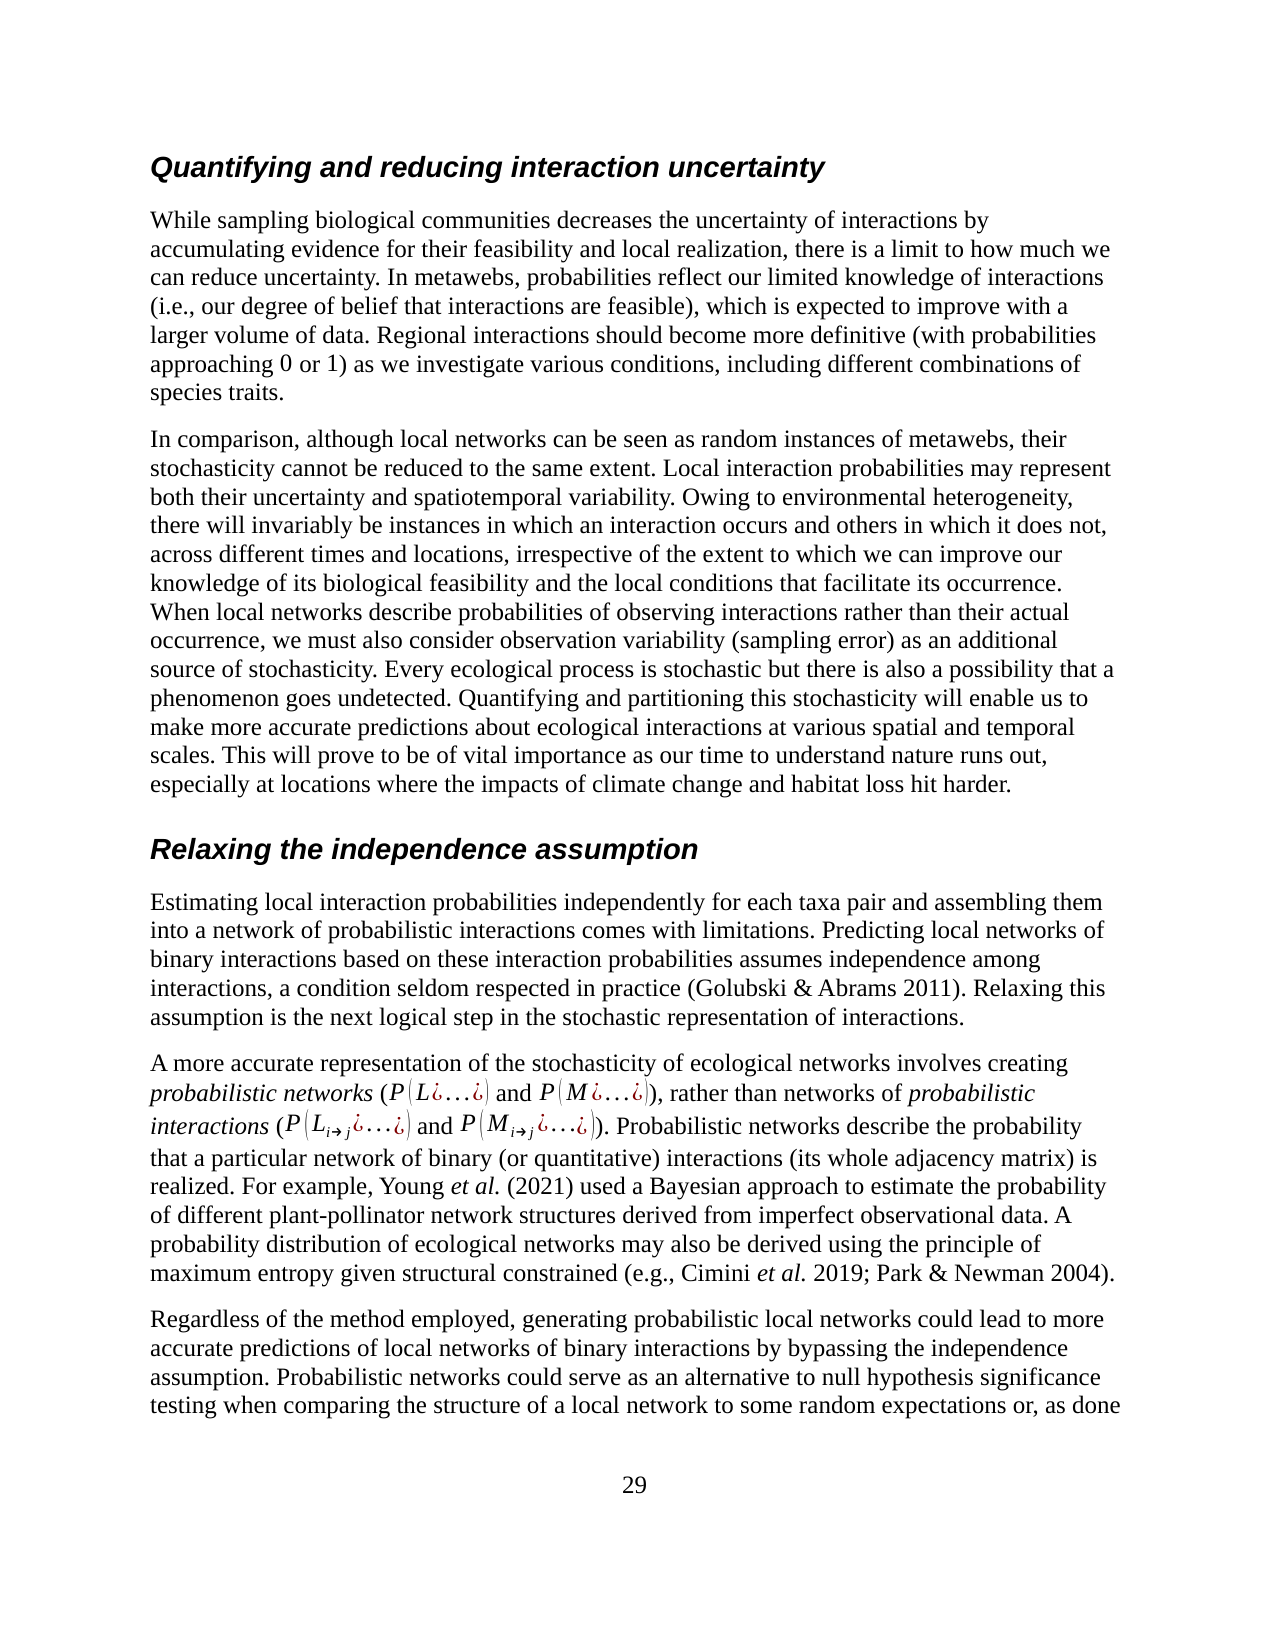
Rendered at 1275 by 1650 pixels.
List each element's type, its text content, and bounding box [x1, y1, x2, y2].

text A more accurate representation of the stochasticity of ecological networks involves creating probabilistic networks ( and ), rather than networks of probabilistic interactions ( and ). Probabilistic networks describe the probability that a particular network of binary (or quantitative) interactions (its whole adjacency matrix) is realized. For example, Young et al. (2021) used a Bayesian approach to estimate the probability of different plant-pollinator network structures derived from imperfect observational data. A probability distribution of ecological networks may also be derived using the principle of maximum entropy given structural constrained (e.g., Cimini et al. 2019; Park & Newman 2004). [150, 1048, 1125, 1286]
text Regardless of the method employed, generating probabilistic local networks could lead to more accurate predictions of local networks of binary interactions by bypassing the independence assumption. Probabilistic networks could serve as an alternative to null hypothesis significance testing when comparing the structure of a local network to some random expectations or, as done [150, 1304, 1125, 1419]
text In comparison, although local networks can be seen as random instances of metawebs, their stochasticity cannot be reduced to the same extent. Local interaction probabilities may represent both their uncertainty and spatiotemporal variability. Owing to environmental heterogeneity, there will invariably be instances in which an interaction occurs and others in which it does not, across different times and locations, irrespective of the extent to which we can improve our knowledge of its biological feasibility and the local conditions that facilitate its occurrence. When local networks describe probabilities of observing interactions rather than their actual occurrence, we must also consider observation variability (sampling error) as an additional source of stochasticity. Every ecological process is stochastic but there is also a possibility that a phenomenon goes undetected. Quantifying and partitioning this stochasticity will enable us to make more accurate predictions about ecological interactions at various spatial and temporal scales. This will prove to be of vital importance as our time to understand nature runs out, especially at locations where the impacts of climate change and habitat loss hit harder. [150, 424, 1125, 798]
text While sampling biological communities decreases the uncertainty of interactions by accumulating evidence for their feasibility and local realization, there is a limit to how much we can reduce uncertainty. In metawebs, probabilities reflect our limited knowledge of interactions (i.e., our degree of belief that interactions are feasible), which is expected to improve with a larger volume of data. Regional interactions should become more definitive (with probabilities approaching or ) as we investigate various conditions, including different combinations of species traits. [150, 205, 1125, 406]
subtitle Quantifying and reducing interaction uncertainty [150, 150, 1125, 183]
subtitle Relaxing the independence assumption [150, 832, 1125, 865]
text Estimating local interaction probabilities independently for each taxa pair and assembling them into a network of probabilistic interactions comes with limitations. Predicting local networks of binary interactions based on these interaction probabilities assumes independence among interactions, a condition seldom respected in practice (Golubski & Abrams 2011). Relaxing this assumption is the next logical step in the stochastic representation of interactions. [150, 887, 1125, 1031]
